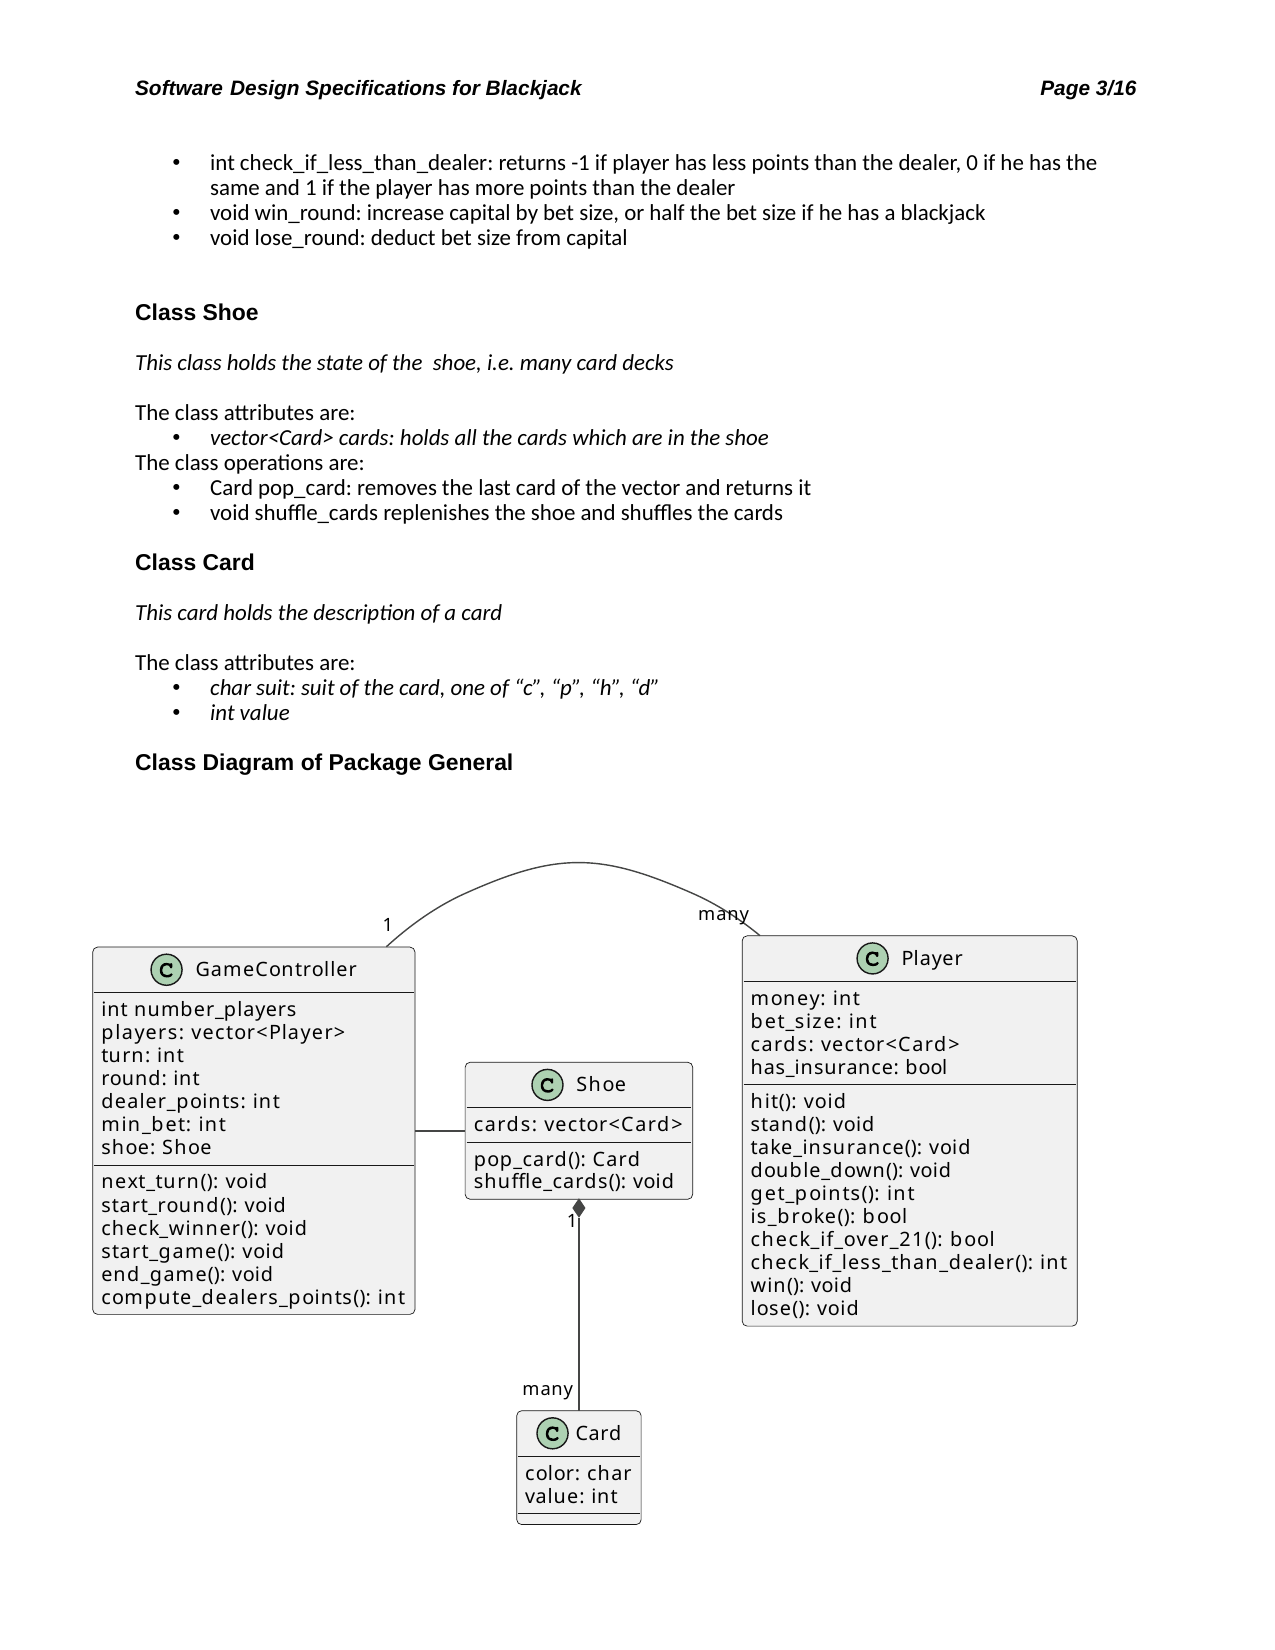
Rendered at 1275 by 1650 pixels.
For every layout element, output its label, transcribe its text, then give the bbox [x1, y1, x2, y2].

list Card pop_card: removes the last card of the vector and returns it [172, 475, 1140, 500]
subtitle Class Diagram of Package General [135, 750, 1140, 775]
list int value [172, 700, 1140, 725]
text This card holds the description of a card [135, 600, 1140, 625]
list char suit: suit of the card, one of “c”, “p”, “h”, “d” [172, 675, 1140, 700]
text This class holds the state of the shoe, i.e. many card decks [135, 350, 1140, 375]
subtitle Class Shoe [135, 300, 1140, 325]
list int check_if_less_than_dealer: returns -1 if player has less points than the dealer, 0 if he has the same and 1 if the player has more points than the dealer [172, 150, 1140, 200]
list void win_round: increase capital by bet size, or half the bet size if he has a blackjack [172, 200, 1140, 225]
list vector<Card> cards: holds all the cards which are in the shoe [172, 425, 1140, 450]
subtitle Class Card [135, 550, 1140, 575]
list void shuffle_cards replenishes the shoe and shuffles the cards [172, 500, 1140, 525]
list void lose_round: deduct bet size from capital [172, 225, 1140, 250]
text The class operations are: [135, 450, 1140, 475]
text The class attributes are: [135, 650, 1140, 675]
text The class attributes are: [135, 400, 1140, 425]
